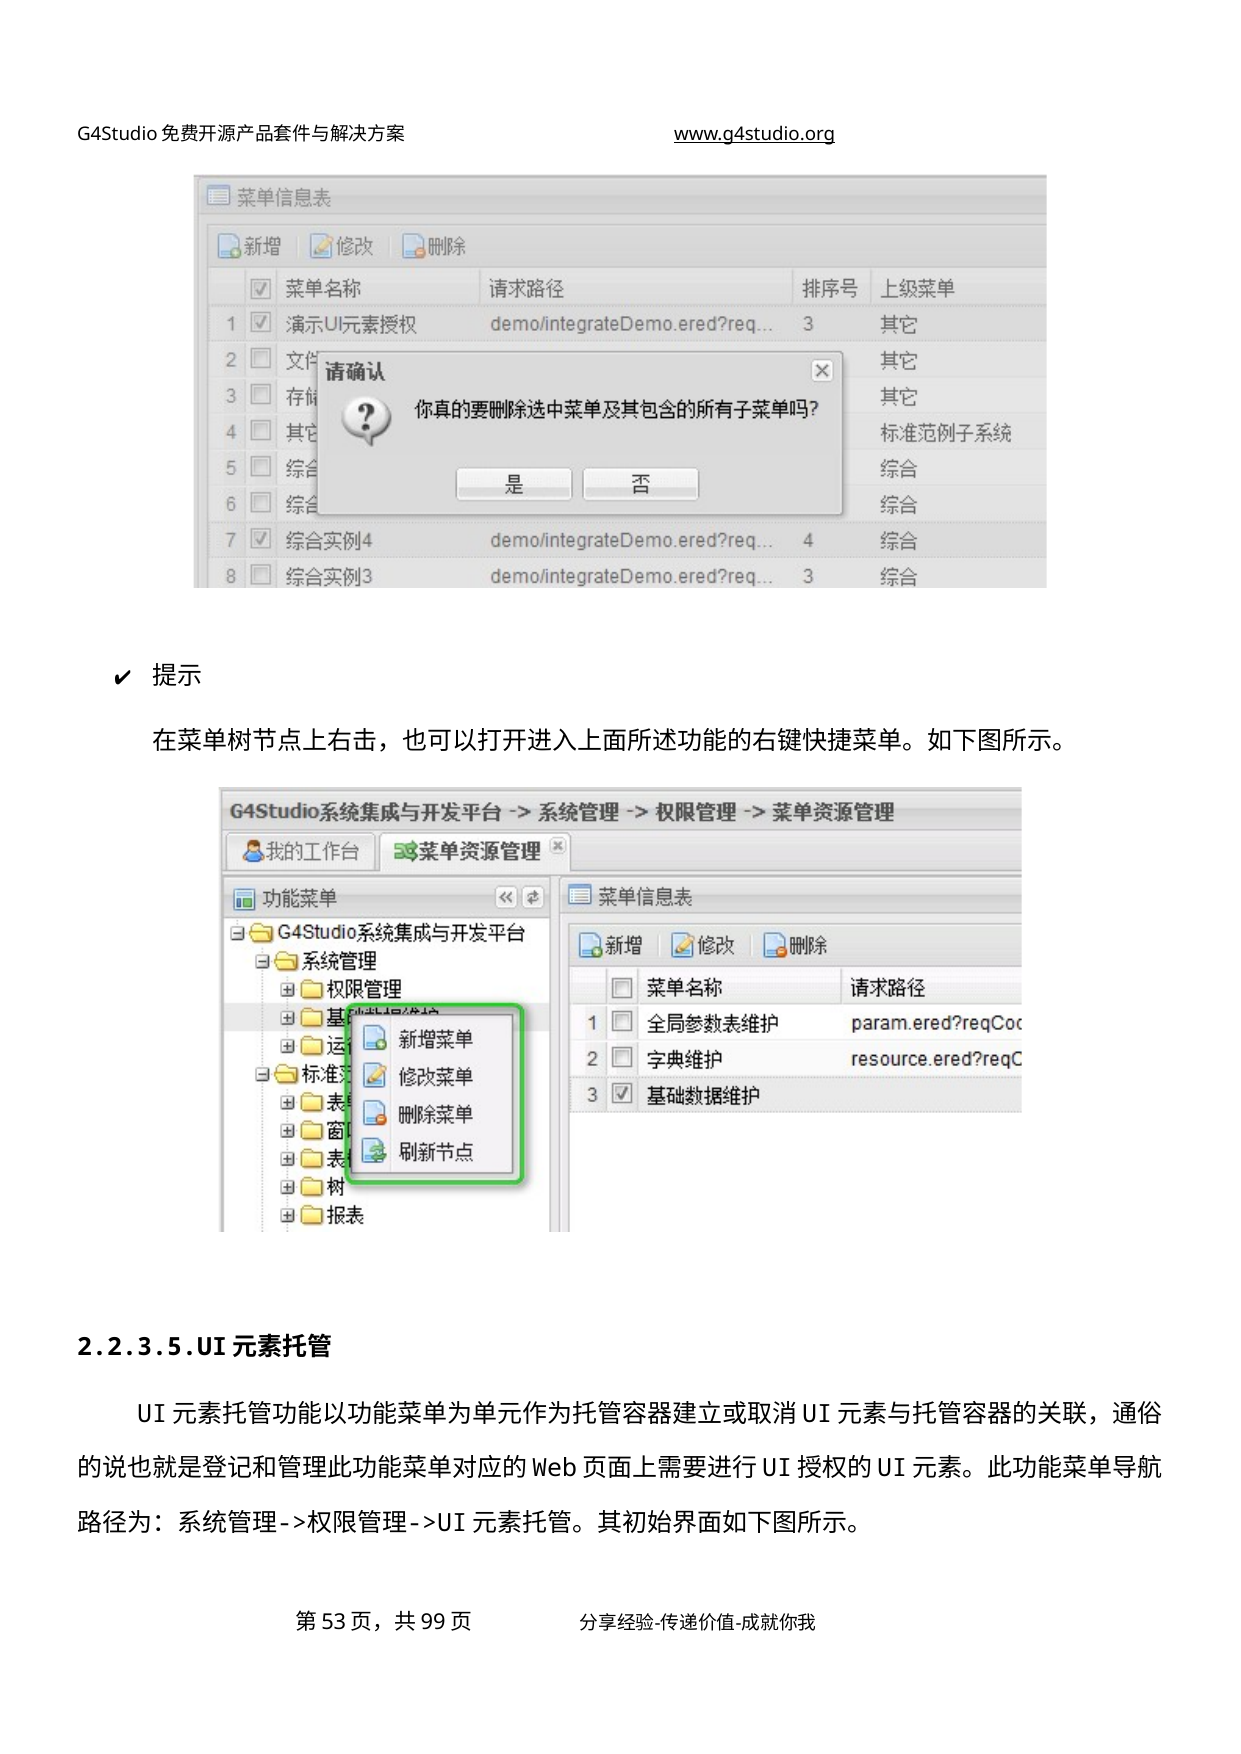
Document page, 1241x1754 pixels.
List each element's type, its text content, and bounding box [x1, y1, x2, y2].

text UI元素托管功能以功能菜单为单元作为托管容器建立或取消UI元素与托管容器的关联，通俗的说也就是登记和管理此功能菜单对应的Web页面上需要进行UI授权的UI元素。此功能菜单导航路径为：系统管理->权限管理->UI元素托管。其初始界面如下图所示。 [77, 1393, 1163, 1538]
list 提示 [114, 657, 1163, 691]
subtitle 2.2.3.5.UI元素托管 [77, 1326, 1163, 1363]
picture [218, 787, 1022, 1232]
list 在菜单树节点上右击，也可以打开进入上面所述功能的右键快捷菜单。如下图所示。 [114, 721, 1163, 757]
picture [193, 174, 1047, 588]
